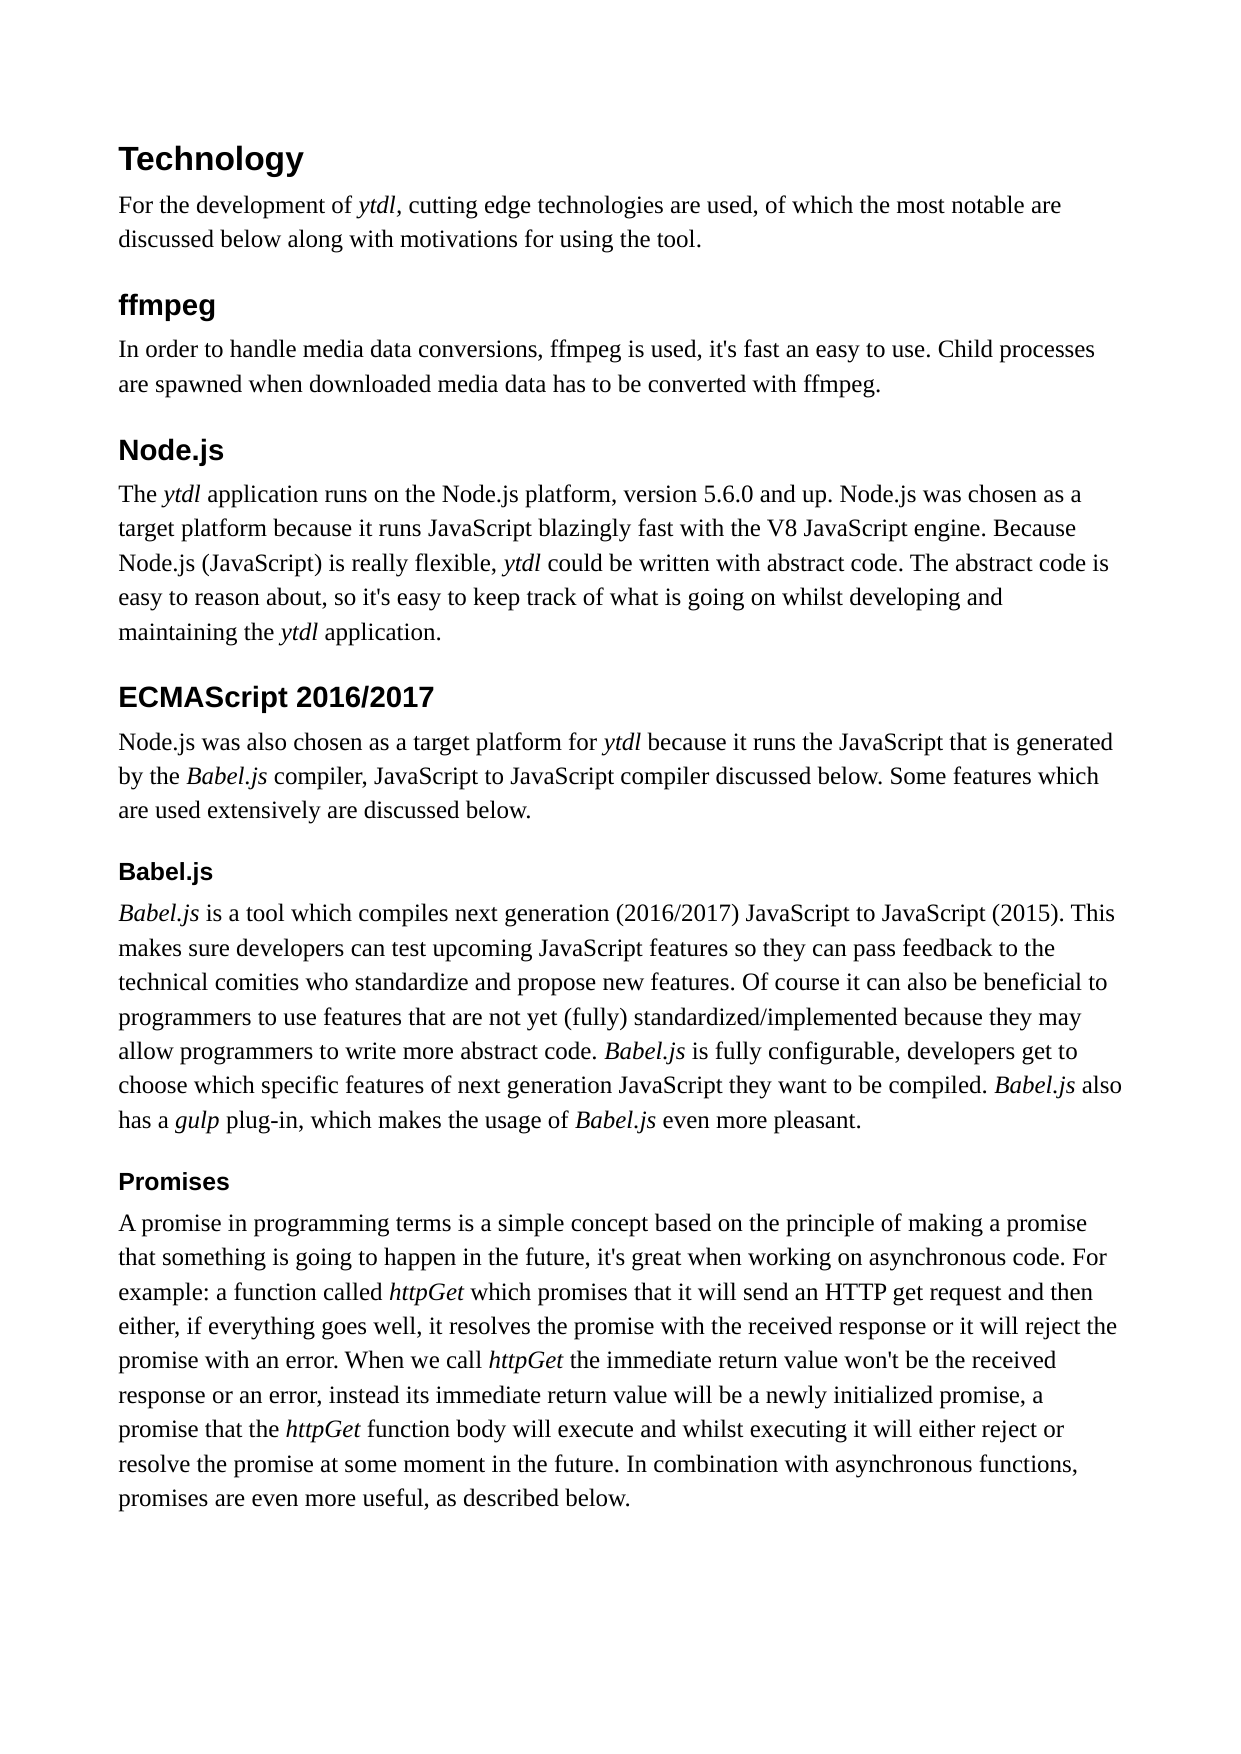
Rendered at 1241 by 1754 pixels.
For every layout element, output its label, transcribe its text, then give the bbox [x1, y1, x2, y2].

text The ytdl application runs on the Node.js platform, version 5.6.0 and up. Node.js was chosen as a target platform because it runs JavaScript blazingly fast with the V8 JavaScript engine. Because Node.js (JavaScript) is really flexible, ytdl could be written with abstract code. The abstract code is easy to reason about, so it's easy to keep track of what is going on whilst developing and maintaining the ytdl application. [118, 479, 1122, 646]
subtitle Babel.js [118, 857, 1122, 886]
text Babel.js is a tool which compiles next generation (2016/2017) JavaScript to JavaScript (2015). This makes sure developers can test upcoming JavaScript features so they can pass feedback to the technical comities who standardize and propose new features. Of course it can also be beneficial to programmers to use features that are not yet (fully) standardized/implemented because they may allow programmers to write more abstract code. Babel.js is fully configurable, developers get to choose which specific features of next generation JavaScript they want to be compiled. Babel.js also has a gulp plug-in, which makes the usage of Babel.js even more pleasant. [118, 898, 1122, 1134]
text Node.js was also chosen as a target platform for ytdl because it runs the JavaScript that is generated by the Babel.js compiler, JavaScript to JavaScript compiler discussed below. Some features which are used extensively are discussed below. [118, 727, 1122, 824]
subtitle Node.js [118, 433, 1122, 466]
subtitle ECMAScript 2016/2017 [118, 680, 1122, 714]
text For the development of ytdl, cutting edge technologies are used, of which the most notable are discussed below along with motivations for using the tool. [118, 190, 1122, 253]
text In order to handle media data conversions, ffmpeg is used, it's fast an easy to use. Child processes are spawned when downloaded media data has to be converted with ffmpeg. [118, 334, 1122, 398]
subtitle ffmpeg [118, 288, 1122, 322]
text A promise in programming terms is a simple concept based on the principle of making a promise that something is going to happen in the future, it's great when working on asynchronous code. For example: a function called httpGet which promises that it will send an HTTP get request and then either, if everything goes well, it resolves the promise with the received response or it will reject the promise with an error. When we call httpGet the immediate return value won't be the received response or an error, instead its immediate return value will be a newly initialized promise, a promise that the httpGet function body will execute and whilst executing it will either reject or resolve the promise at some moment in the future. In combination with asynchronous functions, promises are even more useful, as described below. [118, 1208, 1122, 1512]
subtitle Promises [118, 1167, 1122, 1195]
subtitle Technology [118, 139, 1122, 178]
